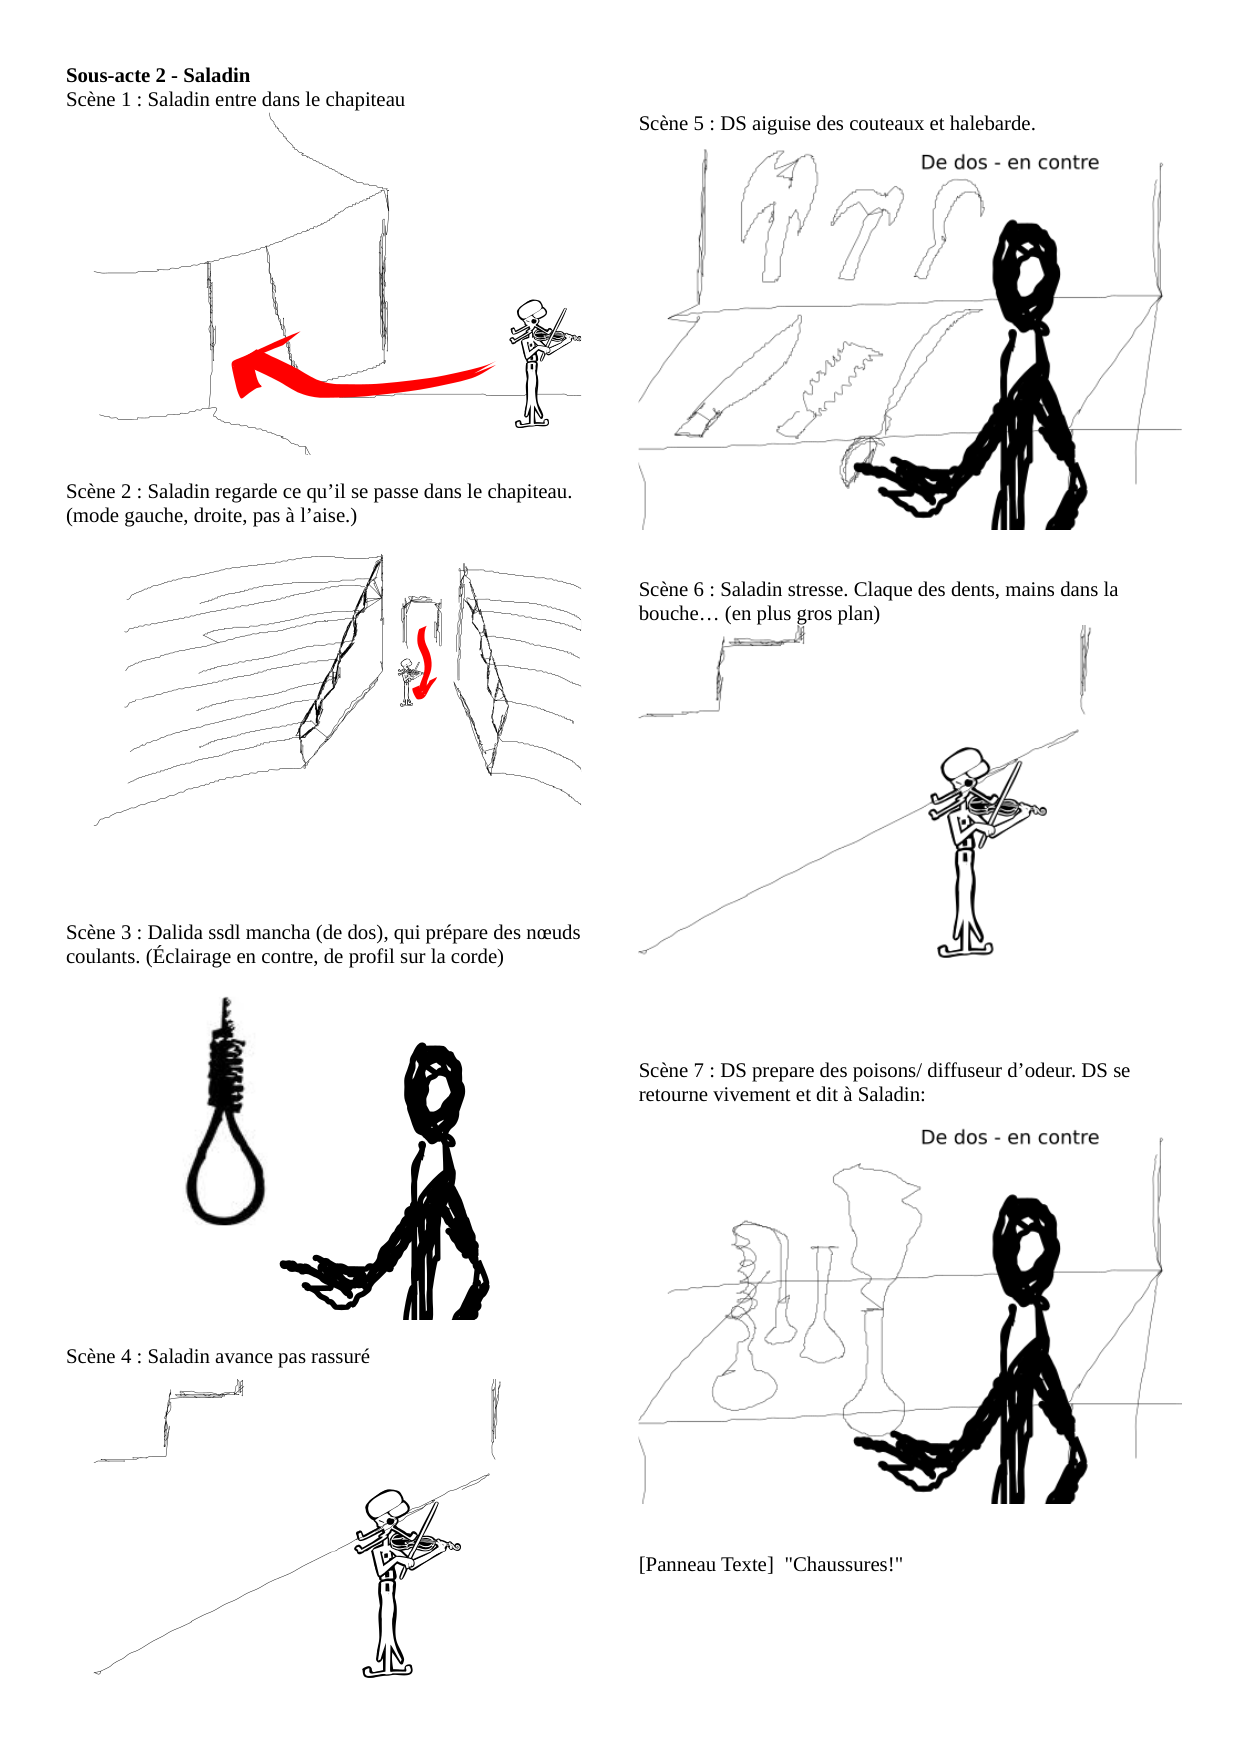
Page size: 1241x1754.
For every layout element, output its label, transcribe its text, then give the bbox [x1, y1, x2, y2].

text Sous-acte 2 - Saladin Scène 1 : Saladin entre dans le chapiteau [66, 62, 609, 111]
text Scène 6 : Saladin stresse. Claque des dents, mains dans la bouche… (en plus gros plan) [638, 530, 1182, 625]
text [638, 1504, 1182, 1528]
picture [638, 1120, 1182, 1504]
picture [93, 527, 582, 872]
text [Panneau Texte] "Chaussures!" [638, 1552, 1182, 1600]
picture [93, 1379, 582, 1724]
text Scène 4 : Saladin avance pas rassuré [66, 1344, 609, 1368]
picture [93, 110, 582, 455]
text Scène 7 : DS prepare des poisons/ diffuseur d’odeur. DS se retourne vivement et dit à Saladin: [638, 1057, 1182, 1120]
picture [638, 145, 1182, 530]
text Scène 3 : Dalida ssdl mancha (de dos), qui prépare des nœuds coulants. (Éclairage en contre, de profil sur la corde) [66, 920, 609, 968]
text Scène 2 : Saladin regarde ce qu’il se passe dans le chapiteau. (mode gauche, droite, pas à l’aise.) [66, 479, 609, 527]
text Scène 5 : DS aiguise des couteaux et halebarde. [638, 111, 1182, 145]
picture [86, 975, 574, 1320]
picture [638, 625, 1182, 1010]
